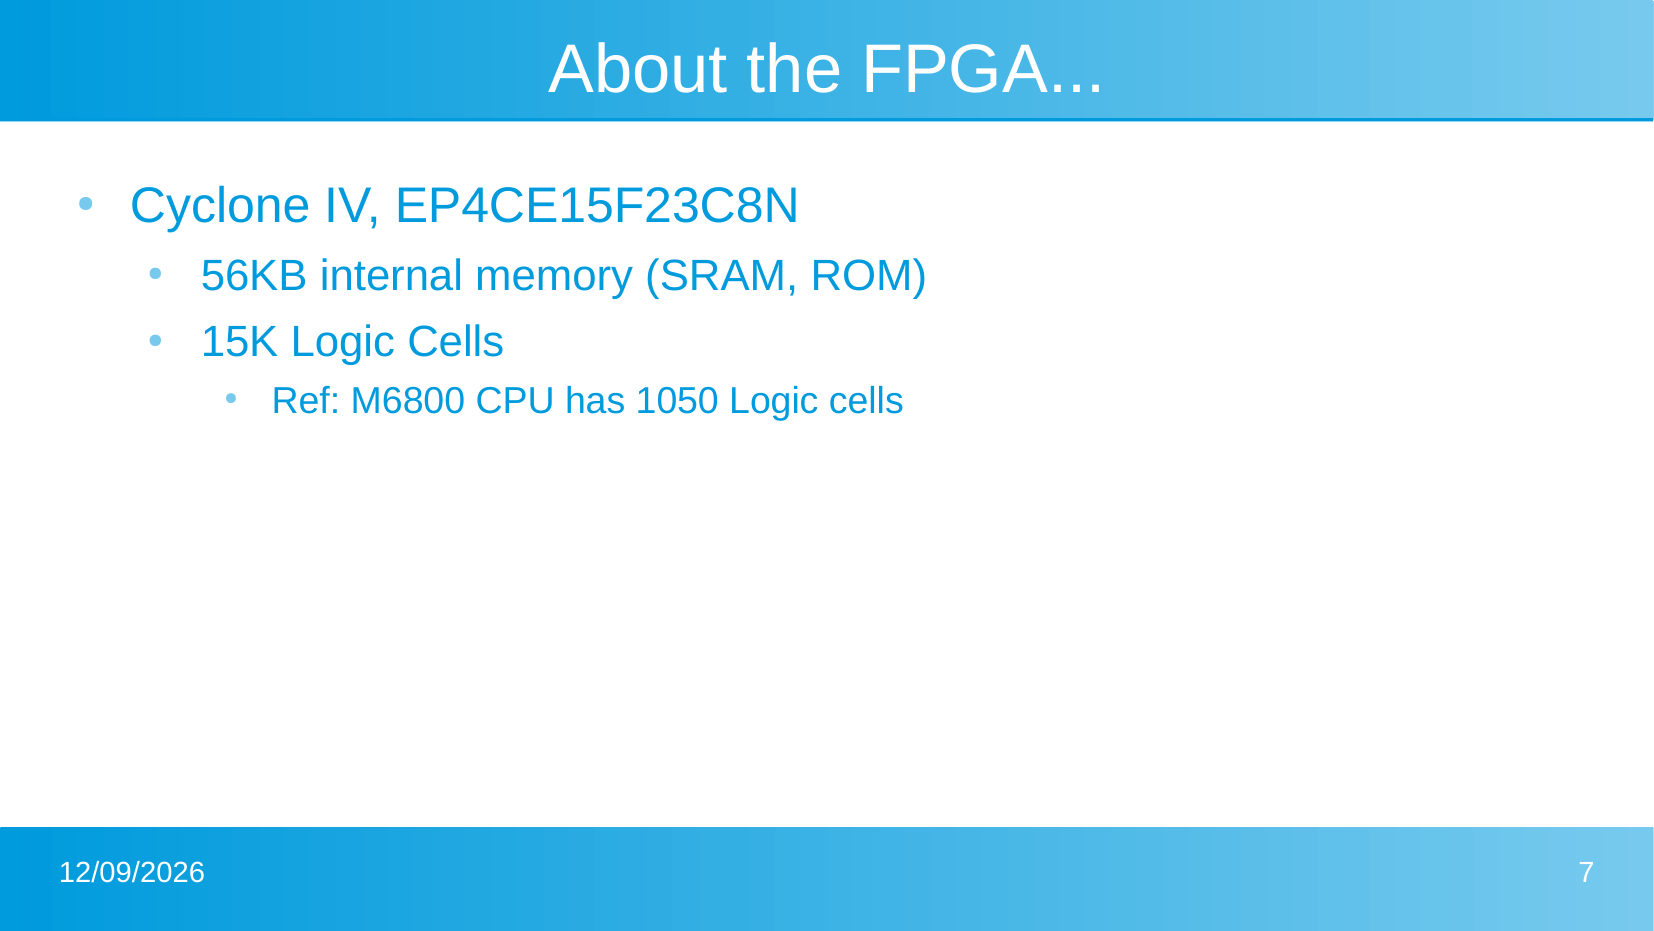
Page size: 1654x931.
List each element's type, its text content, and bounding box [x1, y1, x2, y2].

title About the FPGA... [59, 29, 1595, 108]
list Cyclone IV, EP4CE15F23C8N 56KB internal memory (SRAM, ROM) 15K Logic Cells Ref: M6800 CPU has 1050 Logic cells [59, 177, 1595, 768]
